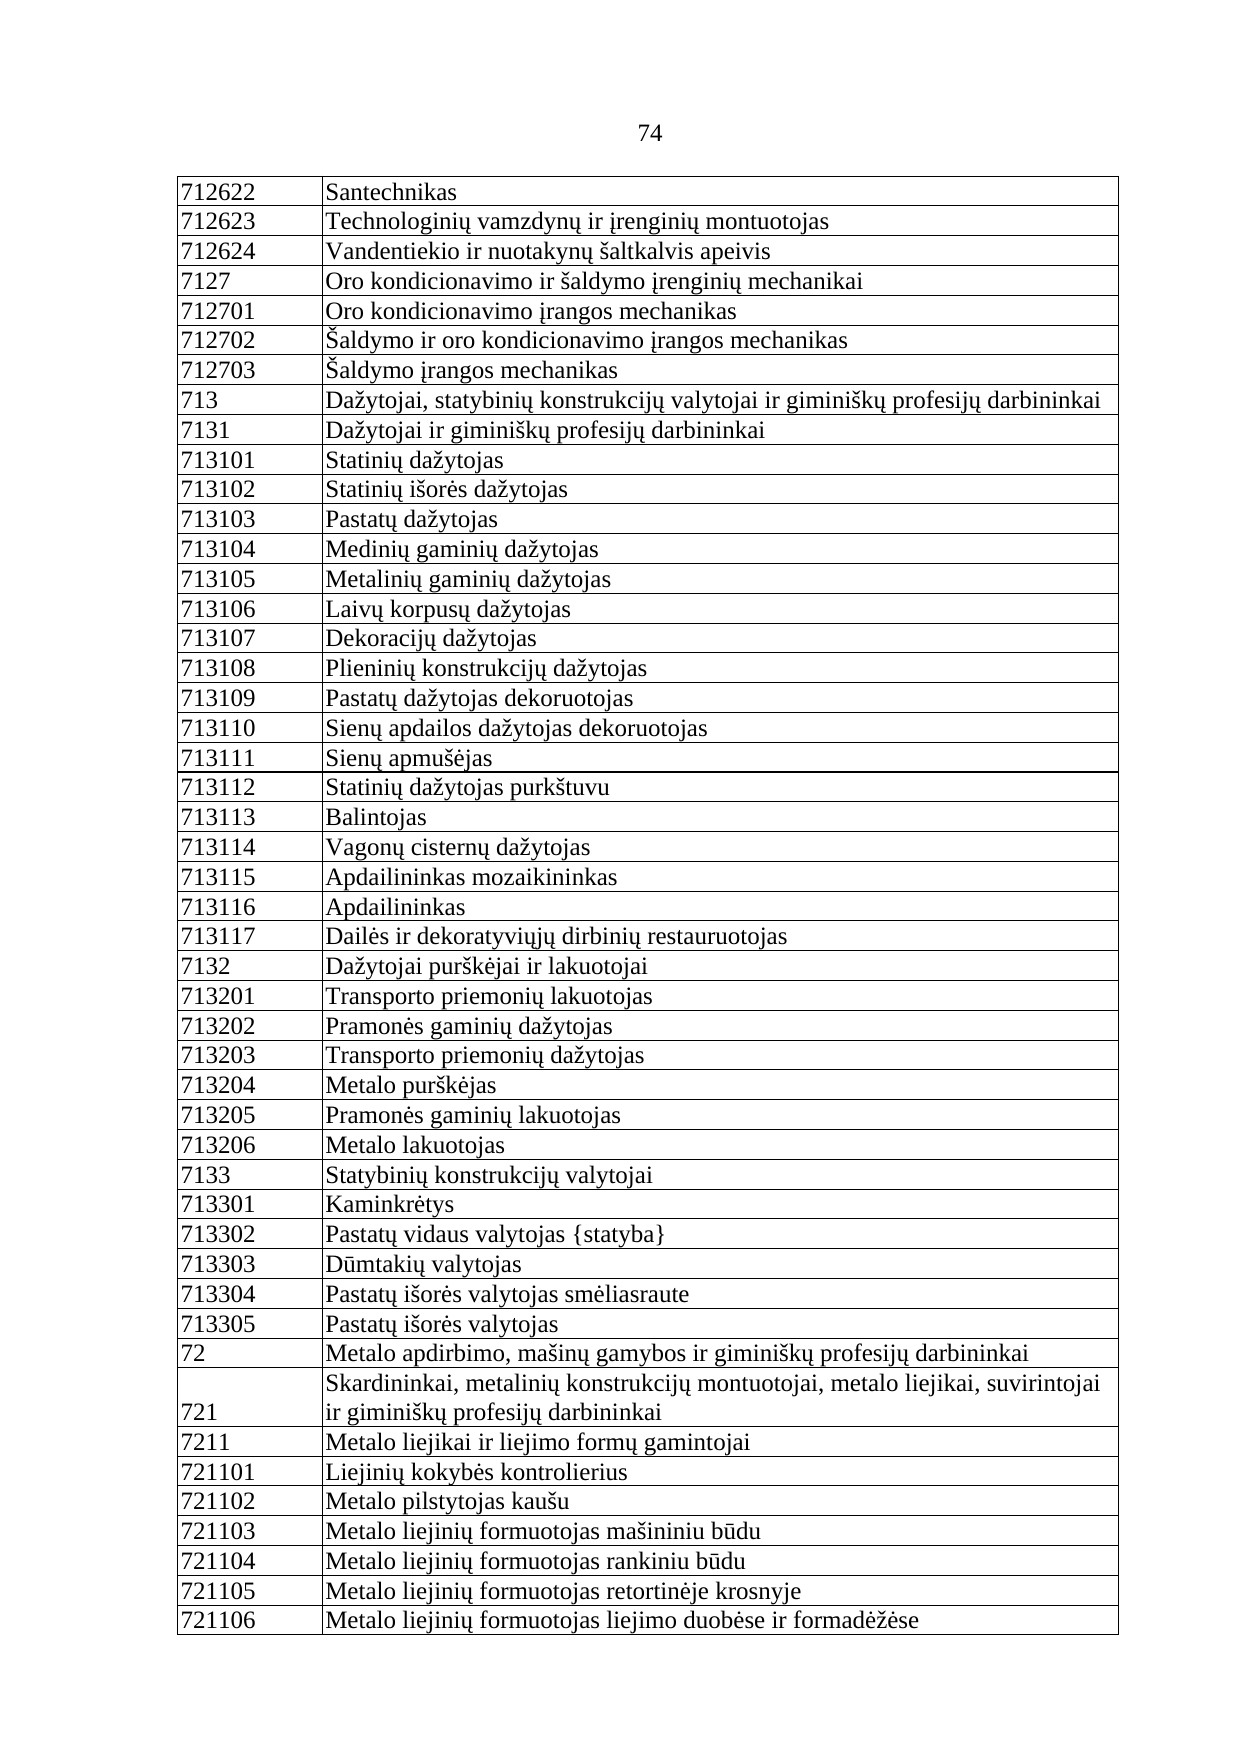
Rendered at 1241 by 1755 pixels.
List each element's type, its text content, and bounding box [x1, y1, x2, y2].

table_cell Dailės ir dekoratyviųjų dirbinių restauruotojas [323, 921, 1118, 950]
table_cell 713107 [178, 624, 322, 652]
table_cell 713202 [178, 1011, 322, 1039]
table_cell Transporto priemonių dažytojas [323, 1041, 1118, 1069]
table_cell 7131 [178, 415, 322, 444]
table_cell Sienų apdailos dažytojas dekoruotojas [323, 713, 1118, 742]
table_cell Sienų apmušėjas [323, 743, 1118, 771]
table_cell Metalo liejinių formuotojas rankiniu būdu [323, 1546, 1118, 1575]
table_cell Šaldymo ir oro kondicionavimo įrangos mechanikas [323, 326, 1118, 354]
table_cell 721 [178, 1368, 322, 1426]
table_cell Liejinių kokybės kontrolierius [323, 1457, 1118, 1485]
table_cell Dažytojai, statybinių konstrukcijų valytojai ir giminiškų profesijų darbininkai [323, 385, 1118, 414]
table_cell Statinių išorės dažytojas [323, 475, 1118, 503]
table_cell 713204 [178, 1070, 322, 1099]
table_cell Dekoracijų dažytojas [323, 624, 1118, 652]
table_cell Transporto priemonių lakuotojas [323, 981, 1118, 1010]
table_cell 7211 [178, 1427, 322, 1456]
table_cell 721101 [178, 1457, 322, 1485]
table_cell Metalo liejinių formuotojas liejimo duobėse ir formadėžėse [323, 1606, 1118, 1634]
table_cell Laivų korpusų dažytojas [323, 594, 1118, 622]
table_cell 713304 [178, 1279, 322, 1308]
table_cell Metalo pilstytojas kaušu [323, 1486, 1118, 1515]
table_cell Apdailininkas [323, 892, 1118, 920]
table_cell 721106 [178, 1606, 322, 1634]
table_cell Metalo liejinių formuotojas retortinėje krosnyje [323, 1576, 1118, 1604]
table_cell Balintojas [323, 802, 1118, 831]
table_cell 713108 [178, 653, 322, 682]
table_cell 713111 [178, 743, 322, 771]
table_cell Statybinių konstrukcijų valytojai [323, 1160, 1118, 1188]
table_cell 713102 [178, 475, 322, 503]
table_cell 721105 [178, 1576, 322, 1604]
table_cell Statinių dažytojas [323, 445, 1118, 473]
table_cell Vandentiekio ir nuotakynų šaltkalvis apeivis [323, 236, 1118, 265]
table_cell Medinių gaminių dažytojas [323, 534, 1118, 563]
table_cell 721102 [178, 1486, 322, 1515]
table_cell Statinių dažytojas purkštuvu [323, 773, 1118, 801]
table_cell 713105 [178, 564, 322, 593]
table_cell 713201 [178, 981, 322, 1010]
table_cell 713302 [178, 1219, 322, 1248]
table_cell Šaldymo įrangos mechanikas [323, 355, 1118, 384]
table_cell 721104 [178, 1546, 322, 1575]
table_cell 713113 [178, 802, 322, 831]
table_cell 713109 [178, 683, 322, 712]
table_cell 721103 [178, 1516, 322, 1545]
table_cell Metalo liejinių formuotojas mašininiu būdu [323, 1516, 1118, 1545]
table_cell Kaminkrėtys [323, 1190, 1118, 1218]
table_cell Pastatų dažytojas dekoruotojas [323, 683, 1118, 712]
table_cell Technologinių vamzdynų ir įrenginių montuotojas [323, 206, 1118, 235]
table_cell 72 [178, 1339, 322, 1367]
table_cell 712623 [178, 206, 322, 235]
table_cell Pastatų dažytojas [323, 504, 1118, 533]
table_cell Vagonų cisternų dažytojas [323, 832, 1118, 861]
table_cell Metalo purškėjas [323, 1070, 1118, 1099]
table_cell 713 [178, 385, 322, 414]
table_cell 713301 [178, 1190, 322, 1218]
table_cell Metalo liejikai ir liejimo formų gamintojai [323, 1427, 1118, 1456]
table_cell 713305 [178, 1309, 322, 1337]
table_cell 713101 [178, 445, 322, 473]
table_cell 712622 [178, 177, 322, 205]
table_cell 713303 [178, 1249, 322, 1278]
table_cell Metalinių gaminių dažytojas [323, 564, 1118, 593]
table_cell 713115 [178, 862, 322, 891]
table_cell 712701 [178, 296, 322, 324]
table_cell Pastatų išorės valytojas smėliasraute [323, 1279, 1118, 1308]
table_cell 712703 [178, 355, 322, 384]
table_cell 713103 [178, 504, 322, 533]
table_cell 712624 [178, 236, 322, 265]
table_cell Skardininkai, metalinių konstrukcijų montuotojai, metalo liejikai, suvirintojai ir giminiškų profesijų darbininkai [323, 1368, 1118, 1426]
table_cell 713104 [178, 534, 322, 563]
table_cell Dūmtakių valytojas [323, 1249, 1118, 1278]
table_cell 713114 [178, 832, 322, 861]
table_cell Dažytojai ir giminiškų profesijų darbininkai [323, 415, 1118, 444]
table_cell 713106 [178, 594, 322, 622]
table_cell 713203 [178, 1041, 322, 1069]
table_cell 713112 [178, 773, 322, 801]
table_cell Pastatų išorės valytojas [323, 1309, 1118, 1337]
table_cell 7133 [178, 1160, 322, 1188]
table_cell 713206 [178, 1130, 322, 1159]
table_cell Pramonės gaminių lakuotojas [323, 1100, 1118, 1129]
table_cell Plieninių konstrukcijų dažytojas [323, 653, 1118, 682]
table_cell 713110 [178, 713, 322, 742]
table_cell Dažytojai purškėjai ir lakuotojai [323, 951, 1118, 980]
table_cell Pastatų vidaus valytojas {statyba} [323, 1219, 1118, 1248]
table_cell 713116 [178, 892, 322, 920]
table_cell Oro kondicionavimo įrangos mechanikas [323, 296, 1118, 324]
table_cell 7132 [178, 951, 322, 980]
table_cell Oro kondicionavimo ir šaldymo įrenginių mechanikai [323, 266, 1118, 295]
table_cell Metalo apdirbimo, mašinų gamybos ir giminiškų profesijų darbininkai [323, 1339, 1118, 1367]
table_cell 713117 [178, 921, 322, 950]
table_cell Metalo lakuotojas [323, 1130, 1118, 1159]
table_cell 7127 [178, 266, 322, 295]
table_cell 712702 [178, 326, 322, 354]
table_cell Apdailininkas mozaikininkas [323, 862, 1118, 891]
table_cell Santechnikas [323, 177, 1118, 205]
table_cell 713205 [178, 1100, 322, 1129]
table_cell Pramonės gaminių dažytojas [323, 1011, 1118, 1039]
